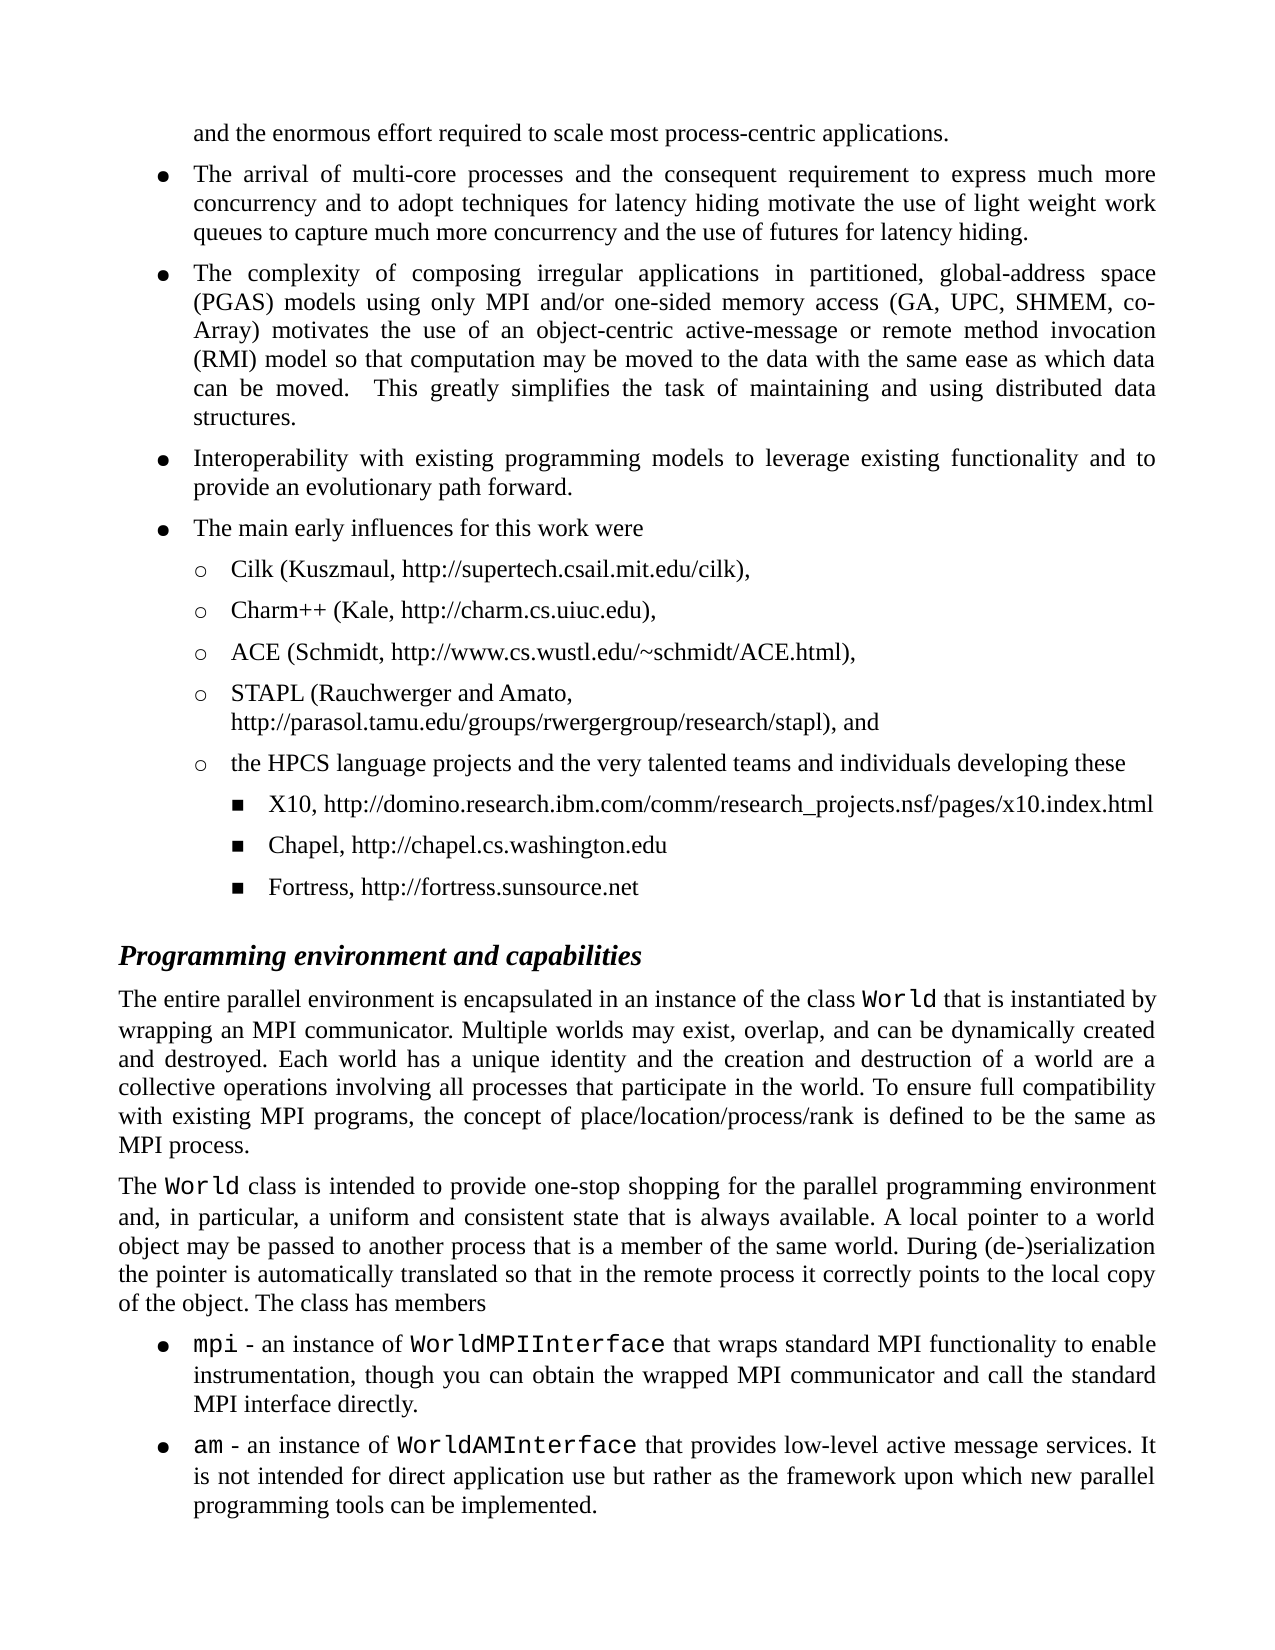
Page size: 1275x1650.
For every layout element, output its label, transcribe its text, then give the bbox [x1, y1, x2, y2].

list Charm++ (Kale, http://charm.cs.uiuc.edu), [193, 596, 1157, 624]
list Fortress, http://fortress.sunsource.net [231, 872, 1157, 901]
list the HPCS language projects and the very talented teams and individuals developing these [193, 748, 1157, 777]
list ACE (Schmidt, http://www.cs.wustl.edu/~schmidt/ACE.html), [193, 637, 1157, 666]
list Chapel, http://chapel.cs.washington.edu [231, 831, 1157, 859]
list Cilk (Kuszmaul, http://supertech.csail.mit.edu/cilk), [193, 554, 1157, 583]
list The main early influences for this work were [156, 513, 1157, 542]
list am - an instance of WorldAMInterface that provides low-level active message services. It is not intended for direct application use but rather as the framework upon which new parallel programming tools can be implemented. [156, 1430, 1157, 1519]
list The complexity of composing irregular applications in partitioned, global-address space (PGAS) models using only MPI and/or one-sided memory access (GA, UPC, SHMEM, co-Array) motivates the use of an object-centric active-message or remote method invocation (RMI) model so that computation may be moved to the data with the same ease as which data can be moved. This greatly simplifies the task of maintaining and using distributed data structures. [156, 258, 1157, 431]
text The World class is intended to provide one-stop shopping for the parallel programming environment and, in particular, a uniform and consistent state that is always available. A local pointer to a world object may be passed to another process that is a member of the same world. During (de-)serialization the pointer is automatically translated so that in the remote process it correctly points to the local copy of the object. The class has members [118, 1171, 1157, 1317]
list and the enormous effort required to scale most process-centric applications. [156, 118, 1157, 147]
list Interoperability with existing programming models to leverage existing functionality and to provide an evolutionary path forward. [156, 443, 1157, 501]
list mpi - an instance of WorldMPIInterface that wraps standard MPI functionality to enable instrumentation, though you can obtain the wrapped MPI communicator and call the standard MPI interface directly. [156, 1329, 1157, 1418]
subtitle Programming environment and capabilities [118, 938, 1157, 972]
list The arrival of multi-core processes and the consequent requirement to express much more concurrency and to adopt techniques for latency hiding motivate the use of light weight work queues to capture much more concurrency and the use of futures for latency hiding. [156, 159, 1157, 246]
list STAPL (Rauchwerger and Amato, http://parasol.tamu.edu/groups/rwergergroup/research/stapl), and [193, 678, 1157, 736]
text The entire parallel environment is encapsulated in an instance of the class World that is instantiated by wrapping an MPI communicator. Multiple worlds may exist, overlap, and can be dynamically created and destroyed. Each world has a unique identity and the creation and destruction of a world are a collective operations involving all processes that participate in the world. To ensure full compatibility with existing MPI programs, the concept of place/location/process/rank is defined to be the same as MPI process. [118, 984, 1157, 1159]
list X10, http://domino.research.ibm.com/comm/research_projects.nsf/pages/x10.index.html [231, 789, 1157, 818]
